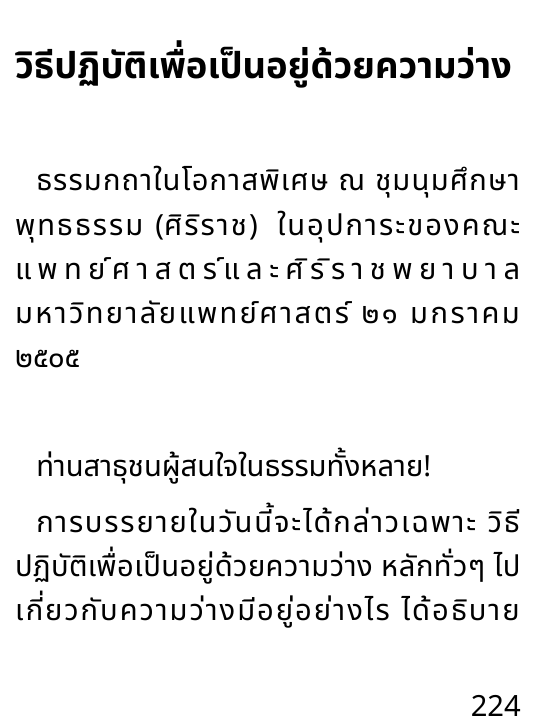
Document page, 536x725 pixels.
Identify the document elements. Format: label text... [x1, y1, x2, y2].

text ธรรมกถาในโอกาสพิเศษ ณ ชุมนุมศึกษาพุทธธรรม (ศิริราช) ในอุปการะของคณะแพทย์ศาสตร์และศิริราชพยาบาล มหาวิทยาลัยแพทย์ศาสตร์ ๒๑ มกราคม ๒๕๐๕ [15, 160, 521, 380]
subtitle วิธีปฏิบัติเพื่อเป็นอยู่ด้วยความว่าง [15, 40, 521, 95]
text ท่านสาธุชนผู้สนใจในธรรมทั้งหลาย! [15, 445, 521, 489]
text การบรรยายในวันนี้จะได้กล่าวเฉพาะ วิธีปฏิบัติเพื่อเป็นอยู่ด้วยความว่าง หลักทั่วๆ ไปเกี่ยวกับความว่างมีอยู่อย่างไร ได้อธิบาย [15, 502, 521, 634]
